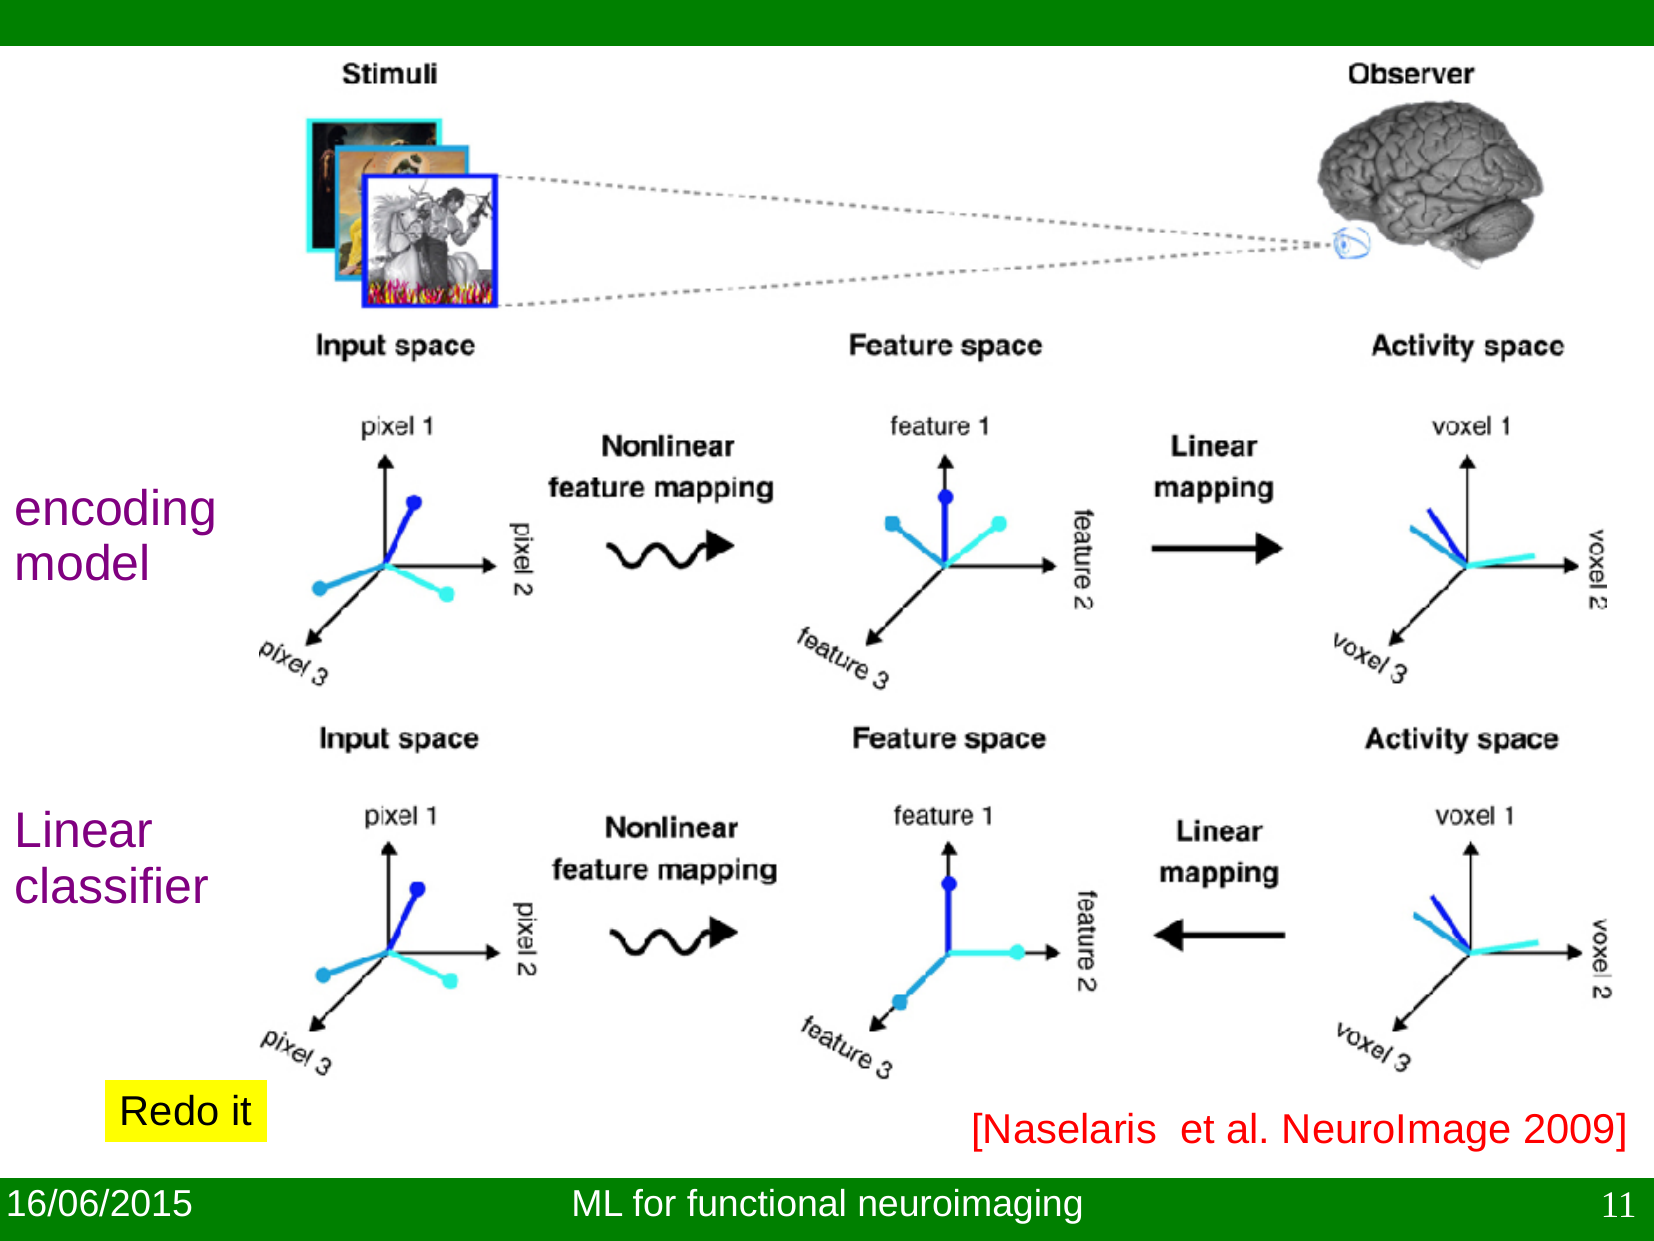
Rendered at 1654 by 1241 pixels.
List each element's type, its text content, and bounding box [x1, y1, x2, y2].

text_box Redo it [105, 1080, 267, 1142]
picture [295, 61, 1562, 319]
picture [259, 724, 1614, 1081]
text_box Linear classifier [0, 794, 272, 923]
text_box encoding model [0, 472, 272, 600]
text_box [Naselaris et al. NeuroImage 2009] [956, 1098, 1654, 1161]
picture [259, 330, 1607, 696]
